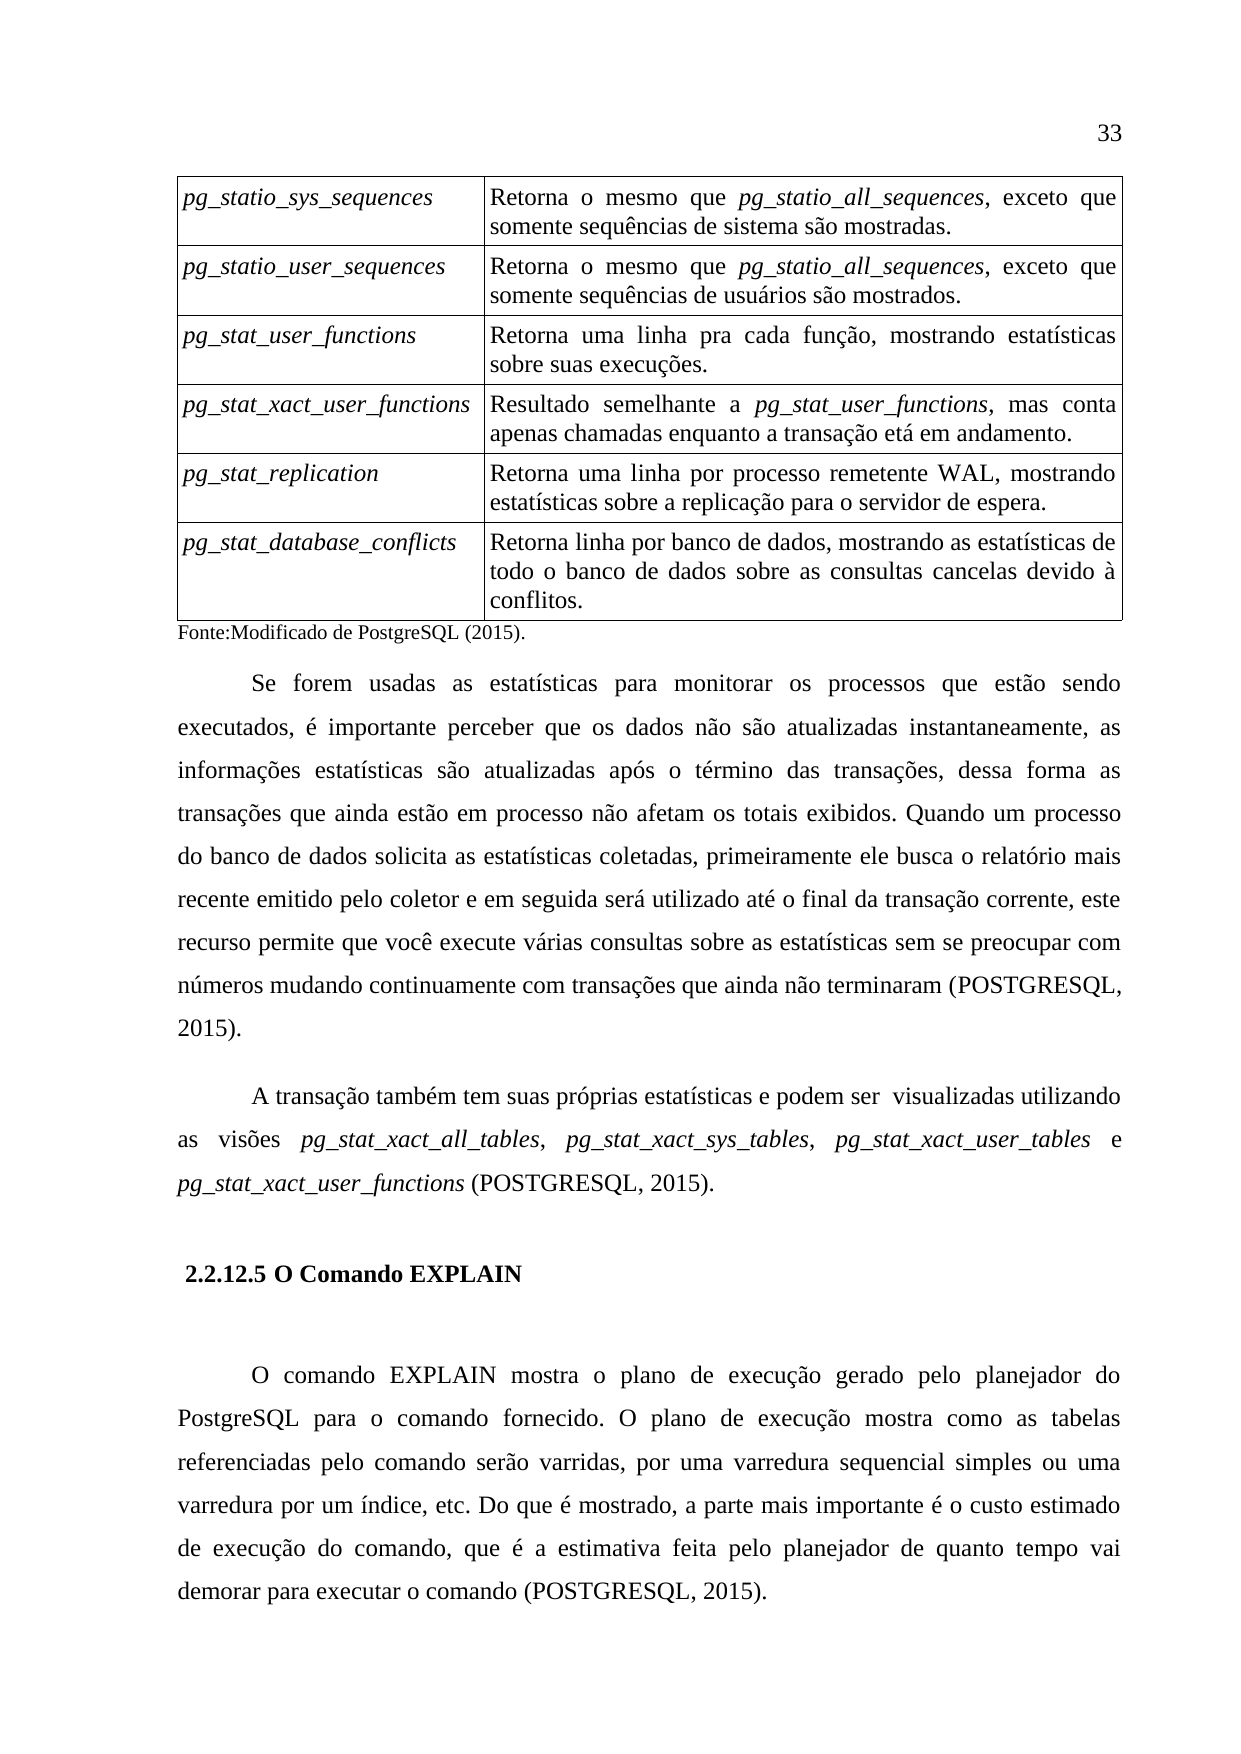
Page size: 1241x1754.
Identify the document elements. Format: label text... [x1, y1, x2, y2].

table_cell Retorna o mesmo que pg_statio_all_sequences, exceto que somente sequências de usuários são mostrados. [485, 246, 1122, 314]
table_cell Resultado semelhante a pg_stat_user_functions, mas conta apenas chamadas enquanto a transação etá em andamento. [485, 385, 1122, 453]
table_cell pg_statio_sys_sequences [178, 177, 484, 245]
text Fonte:Modificado de PostgreSQL (2015). [177, 621, 1122, 644]
table_cell Retorna o mesmo que pg_statio_all_sequences, exceto que somente sequências de sistema são mostradas. [485, 177, 1122, 245]
table_cell Retorna uma linha por processo remetente WAL, mostrando estatísticas sobre a replicação para o servidor de espera. [485, 454, 1122, 522]
table_cell pg_stat_replication [178, 454, 484, 522]
table_cell Retorna linha por banco de dados, mostrando as estatísticas de todo o banco de dados sobre as consultas cancelas devido à conflitos. [485, 523, 1122, 619]
table_cell pg_stat_user_functions [178, 316, 484, 383]
text Se forem usadas as estatísticas para monitorar os processos que estão sendo executados, é importante perceber que os dados não são atualizadas instantaneamente, as informações estatísticas são atualizadas após o término das transações, dessa forma as transações que ainda estão em processo não afetam os totais exibidos. Quando um processo do banco de dados solicita as estatísticas coletadas, primeiramente ele busca o relatório mais recente emitido pelo coletor e em seguida será utilizado até o final da transação corrente, este recurso permite que você execute várias consultas sobre as estatísticas sem se preocupar com números mudando continuamente com transações que ainda não terminaram (POSTGRESQL, 2015). [177, 668, 1122, 1042]
table_cell pg_statio_user_sequences [178, 246, 484, 314]
table_cell pg_stat_xact_user_functions [178, 385, 484, 453]
list O Comando EXPLAIN [185, 1259, 1122, 1287]
text O comando EXPLAIN mostra o plano de execução gerado pelo planejador do PostgreSQL para o comando fornecido. O plano de execução mostra como as tabelas referenciadas pelo comando serão varridas, por uma varredura sequencial simples ou uma varredura por um índice, etc. Do que é mostrado, a parte mais importante é o custo estimado de execução do comando, que é a estimativa feita pelo planejador de quanto tempo vai demorar para executar o comando (POSTGRESQL, 2015). [177, 1360, 1122, 1605]
table_cell Retorna uma linha pra cada função, mostrando estatísticas sobre suas execuções. [485, 316, 1122, 383]
text A transação também tem suas próprias estatísticas e podem ser visualizadas utilizando as visões pg_stat_xact_all_tables, pg_stat_xact_sys_tables, pg_stat_xact_user_tables e pg_stat_xact_user_functions (POSTGRESQL, 2015). [177, 1081, 1122, 1196]
table_cell pg_stat_database_conflicts [178, 523, 484, 619]
